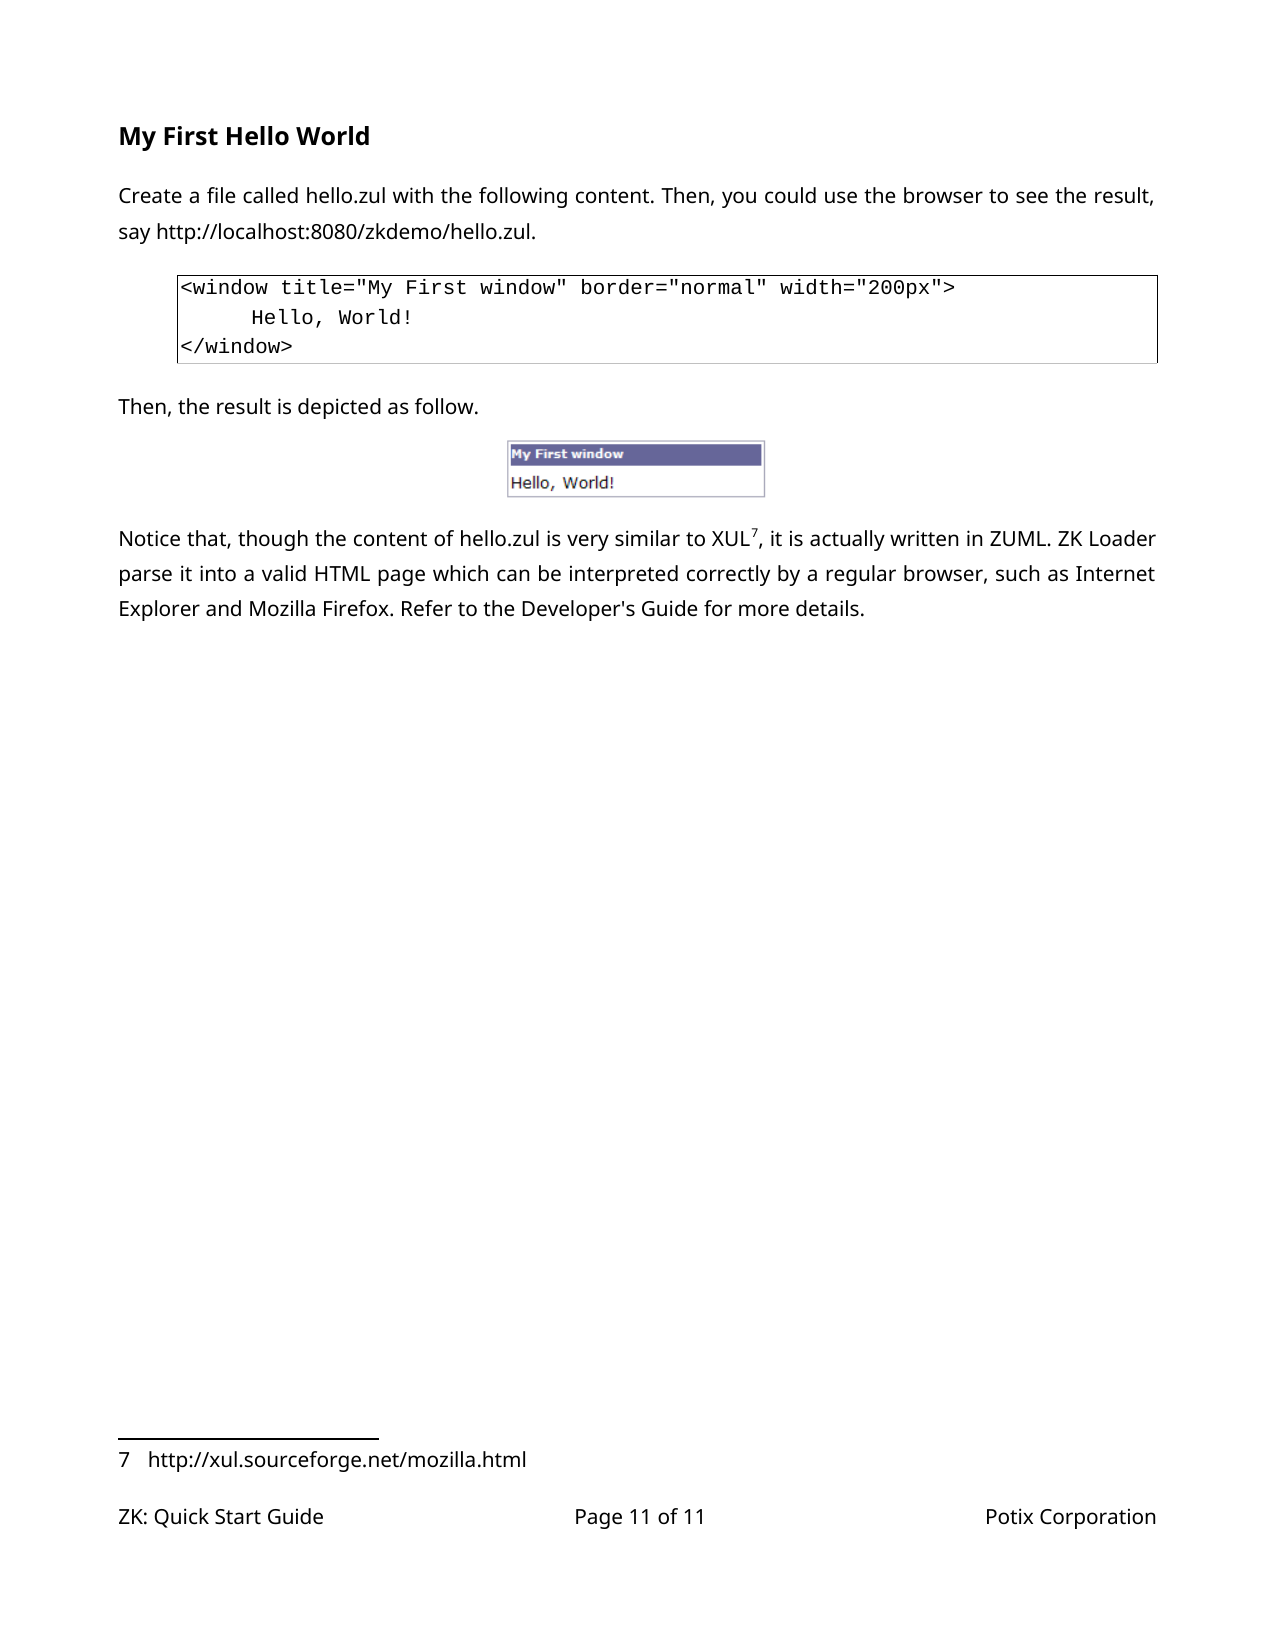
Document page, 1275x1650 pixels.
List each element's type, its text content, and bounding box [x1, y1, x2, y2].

picture [506, 438, 769, 500]
text <window title="My First window" border="normal" width="200px"> Hello, World! </window> [178, 276, 1157, 363]
subtitle My First Hello World [118, 118, 1157, 152]
text Then, the result is depicted as follow. [118, 392, 1157, 421]
text Create a file called hello.zul with the following content. Then, you could use the browser to see the result, say http://localhost:8080/zkdemo/hello.zul. [118, 182, 1157, 245]
text http://xul.sourceforge.net/mozilla.html [118, 1445, 1157, 1473]
text Notice that, though the content of hello.zul is very similar to XUL, it is actually written in ZUML. ZK Loader parse it into a valid HTML page which can be interpreted correctly by a regular browser, such as Internet Explorer and Mozilla Firefox. Refer to the Developer's Guide for more details. [118, 450, 1157, 623]
